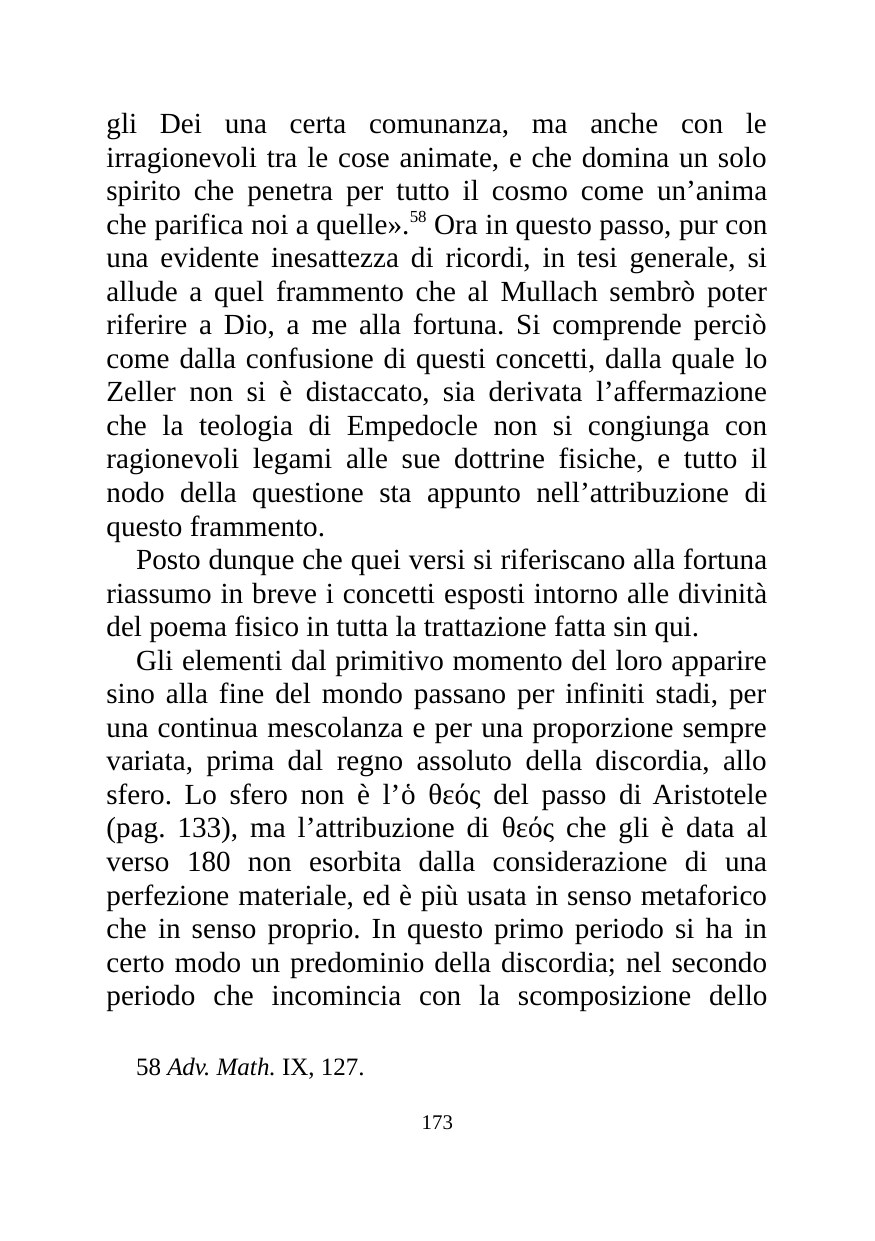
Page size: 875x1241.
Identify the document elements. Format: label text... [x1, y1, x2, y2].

text gli Dei una certa comunanza, ma anche con le irragionevoli tra le cose animate, e che domina un solo spirito che penetra per tutto il cosmo come un’anima che parifica noi a quelle». Ora in questo passo, pur con una evidente inesattezza di ricordi, in tesi generale, si allude a quel frammento che al Mullach sembrò poter riferire a Dio, a me alla fortuna. Si comprende perciò come dalla confusione di questi concetti, dalla quale lo Zeller non si è distaccato, sia derivata l’affermazione che la teologia di Empedocle non si congiunga con ragionevoli legami alle sue dottrine fisiche, e tutto il nodo della questione sta appunto nell’attribuzione di questo frammento. [106, 106, 768, 542]
text Gli elementi dal primitivo momento del loro apparire sino alla fine del mondo passano per infiniti stadi, per una continua mescolanza e per una proporzione sempre variata, prima dal regno assoluto della discordia, allo sfero. Lo sfero non è l’ὁ θεός del passo di Aristotele (pag. 133), ma l’attribuzione di θεός che gli è data al verso 180 non esorbita dalla considerazione di una perfezione materiale, ed è più usata in senso metaforico che in senso proprio. In questo primo periodo si ha in certo modo un predominio della discordia; nel secondo periodo che incomincia con la scomposizione dello [106, 643, 768, 1012]
text Adv. Math. IX, 127. [106, 1052, 768, 1080]
text Posto dunque che quei versi si riferiscano alla fortuna riassumo in breve i concetti esposti intorno alle divinità del poema fisico in tutta la trattazione fatta sin qui. [106, 542, 768, 643]
